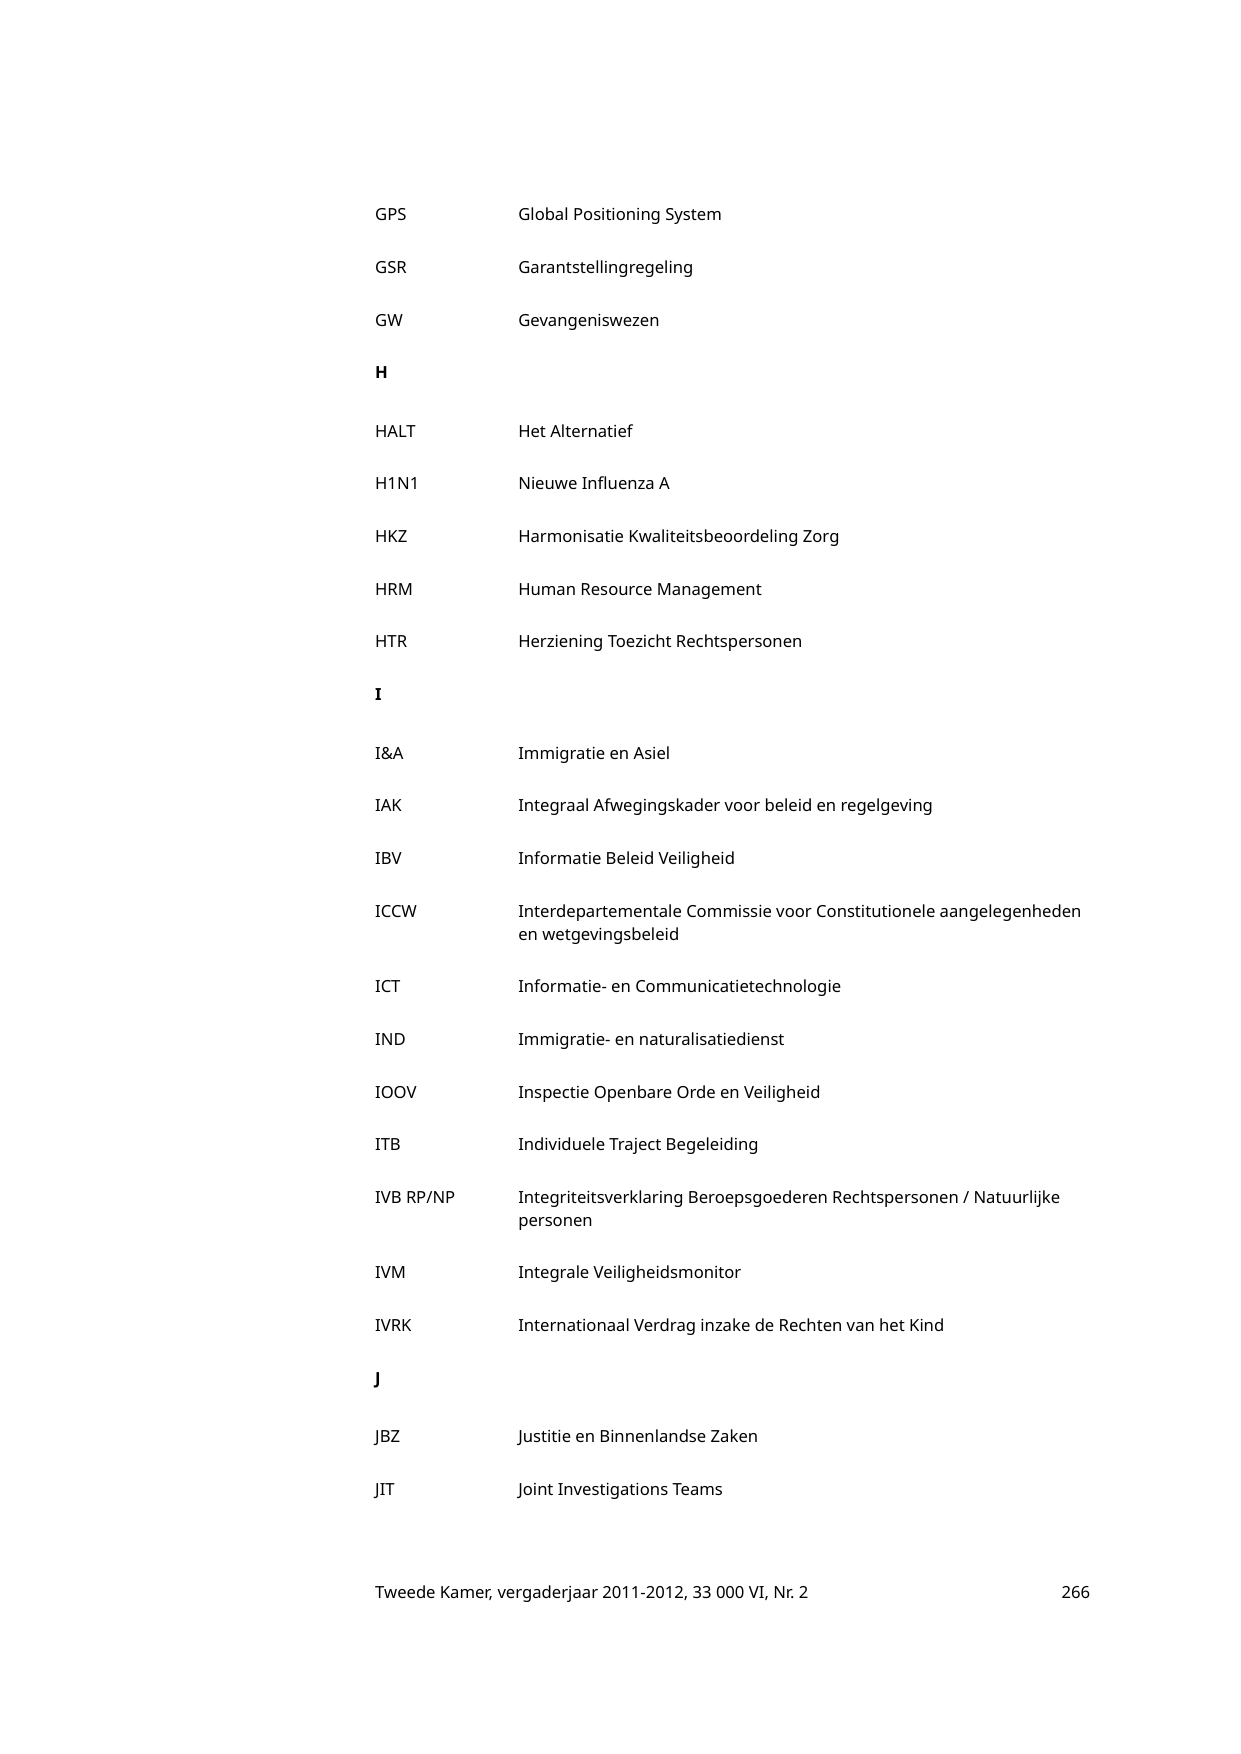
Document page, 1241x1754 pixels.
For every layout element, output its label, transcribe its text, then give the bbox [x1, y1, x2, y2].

table_cell Herziening Toezicht Rechtspersonen [518, 630, 1090, 683]
table_cell H1N1 [375, 472, 518, 525]
table_cell ICT [375, 975, 518, 1027]
table_cell Informatie- en Communicatietechnologie [518, 975, 1090, 1027]
table_cell GW [375, 308, 518, 361]
table_cell Informatie Beleid Veiligheid [518, 847, 1090, 899]
table_cell JBZ [375, 1425, 518, 1478]
table_cell [375, 150, 518, 203]
table_cell H [375, 361, 518, 419]
table_cell [518, 361, 1090, 419]
table_cell Garantstellingregeling [518, 255, 1090, 308]
table_cell IOOV [375, 1080, 518, 1133]
table_cell HALT [375, 419, 518, 472]
table_cell HKZ [375, 525, 518, 577]
table_cell Gevangeniswezen [518, 308, 1090, 361]
table_cell Justitie en Binnenlandse Zaken [518, 1425, 1090, 1478]
table_cell HTR [375, 630, 518, 683]
table_cell GSR [375, 255, 518, 308]
table_cell IBV [375, 847, 518, 899]
table_cell IVB RP/NP [375, 1186, 518, 1261]
table_cell Global Positioning System [518, 203, 1090, 255]
table_cell Interdepartementale Commissie voor Constitutionele aangelegenheden en wetgevingsbeleid [518, 899, 1090, 975]
table_cell Integriteitsverklaring Beroepsgoederen Rechtspersonen / Natuurlijke personen [518, 1186, 1090, 1261]
table_cell J [375, 1366, 518, 1425]
table_cell Harmonisatie Kwaliteitsbeoordeling Zorg [518, 525, 1090, 577]
table_cell Joint Investigations Teams [518, 1478, 1090, 1530]
table_cell Inspectie Openbare Orde en Veiligheid [518, 1080, 1090, 1133]
table_cell Immigratie- en naturalisatiedienst [518, 1028, 1090, 1080]
table_cell I [375, 683, 518, 741]
table_cell Het Alternatief [518, 419, 1090, 472]
table_cell IAK [375, 794, 518, 847]
table_cell GPS [375, 203, 518, 255]
table_cell [518, 683, 1090, 741]
table_cell ICCW [375, 899, 518, 975]
table_cell Human Resource Management [518, 578, 1090, 630]
table_cell [518, 1366, 1090, 1425]
table_cell ITB [375, 1133, 518, 1186]
table_cell IVM [375, 1261, 518, 1314]
table_cell Internationaal Verdrag inzake de Rechten van het Kind [518, 1314, 1090, 1366]
table_cell IVRK [375, 1314, 518, 1366]
table_cell IND [375, 1028, 518, 1080]
table_cell I&A [375, 741, 518, 794]
table_cell [518, 150, 1090, 203]
table_cell Integraal Afwegingskader voor beleid en regelgeving [518, 794, 1090, 847]
table_cell Immigratie en Asiel [518, 741, 1090, 794]
table_cell Nieuwe Influenza A [518, 472, 1090, 525]
table_cell HRM [375, 578, 518, 630]
table_cell Individuele Traject Begeleiding [518, 1133, 1090, 1186]
table_cell JIT [375, 1478, 518, 1530]
table_cell Integrale Veiligheidsmonitor [518, 1261, 1090, 1314]
